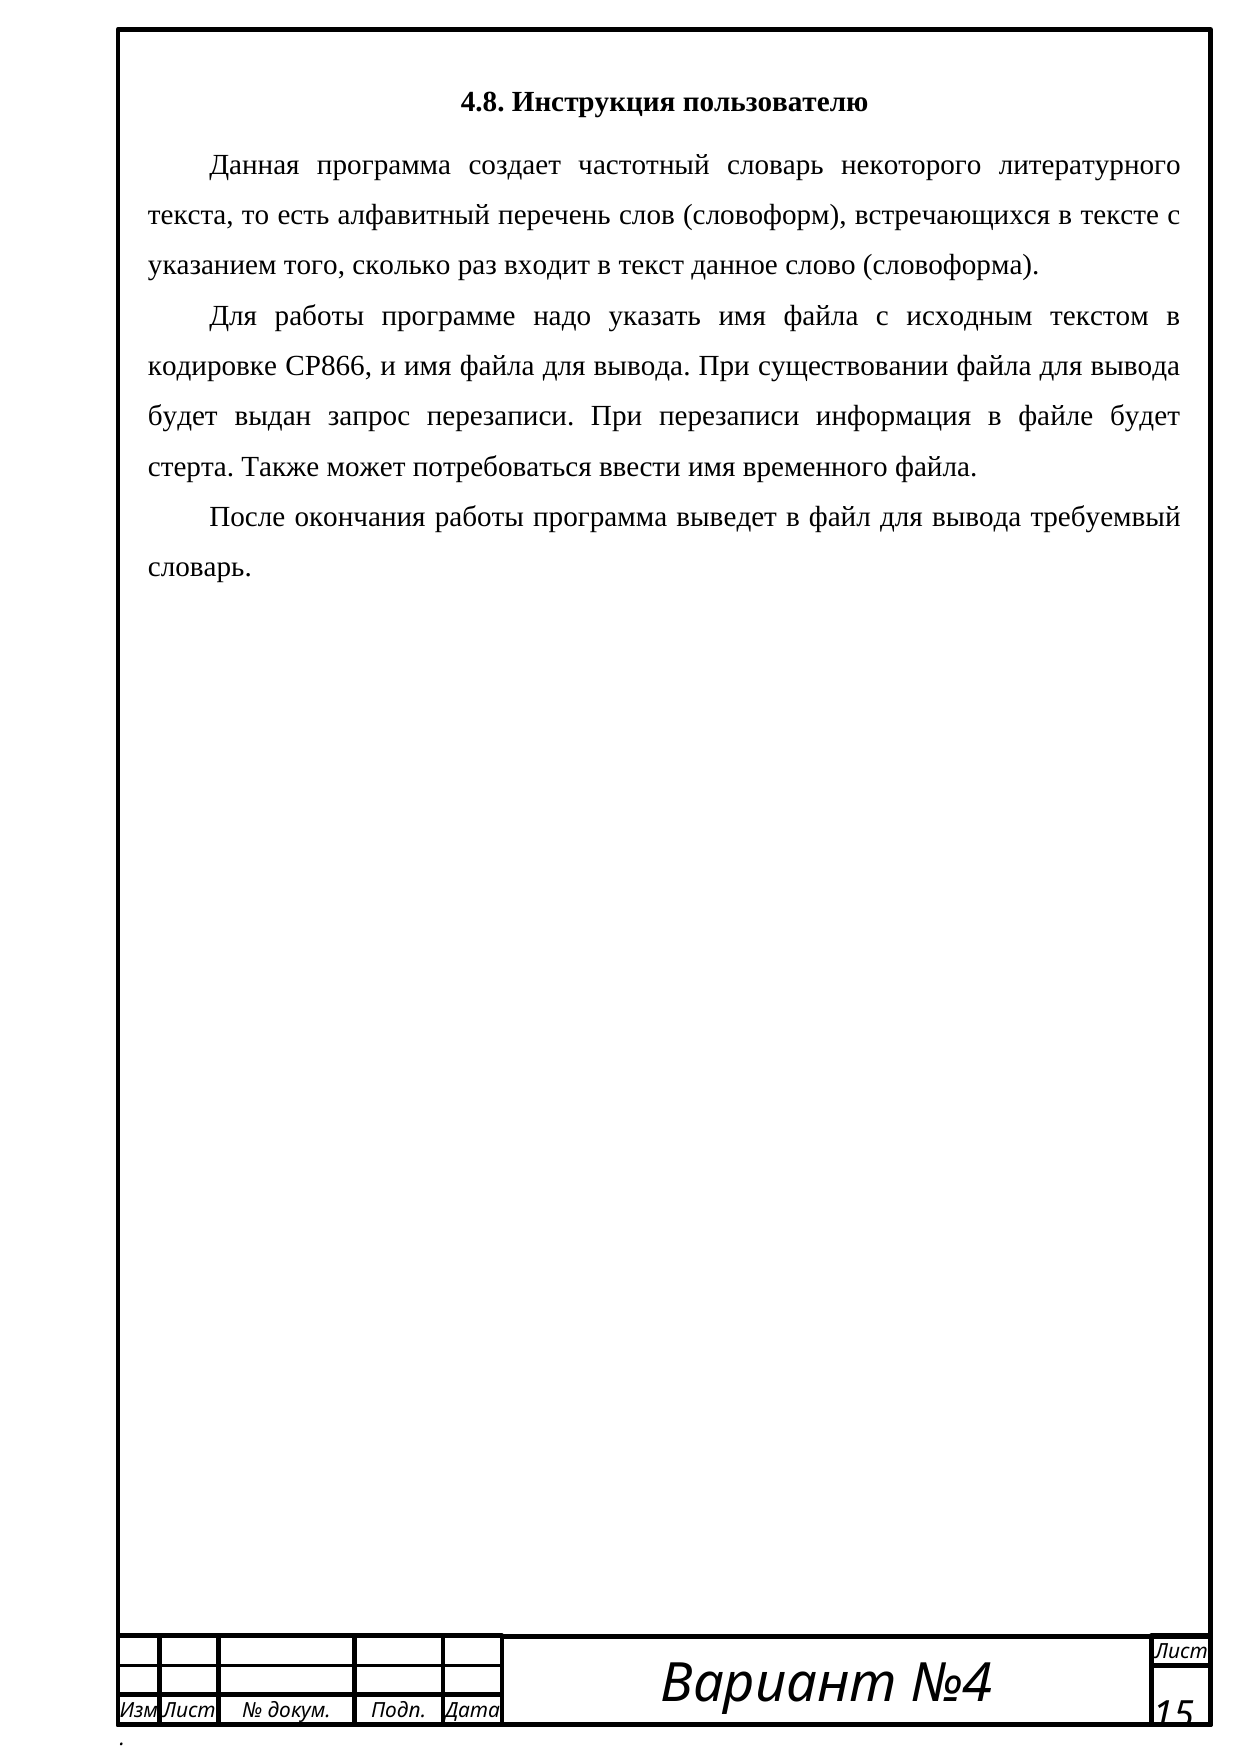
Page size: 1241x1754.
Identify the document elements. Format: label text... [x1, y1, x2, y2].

text Данная программа создает частотный словарь некоторого литературного текста, то есть алфавитный перечень слов (словоформ), встречающихся в тексте с указанием того, сколько раз входит в текст данное слово (словоформа). [148, 147, 1181, 281]
text Для работы программе надо указать имя файла с исходным текстом в кодировке CP866, и имя файла для вывода. При существовании файла для вывода будет выдан запрос перезаписи. При перезаписи информация в файле будет стерта. Также может потребоваться ввести имя временного файла. [148, 298, 1181, 482]
text После окончания работы программа выведет в файл для вывода требуемвый словарь. [148, 499, 1181, 583]
subtitle 4.8. Инструкция пользователю [146, 84, 1181, 118]
